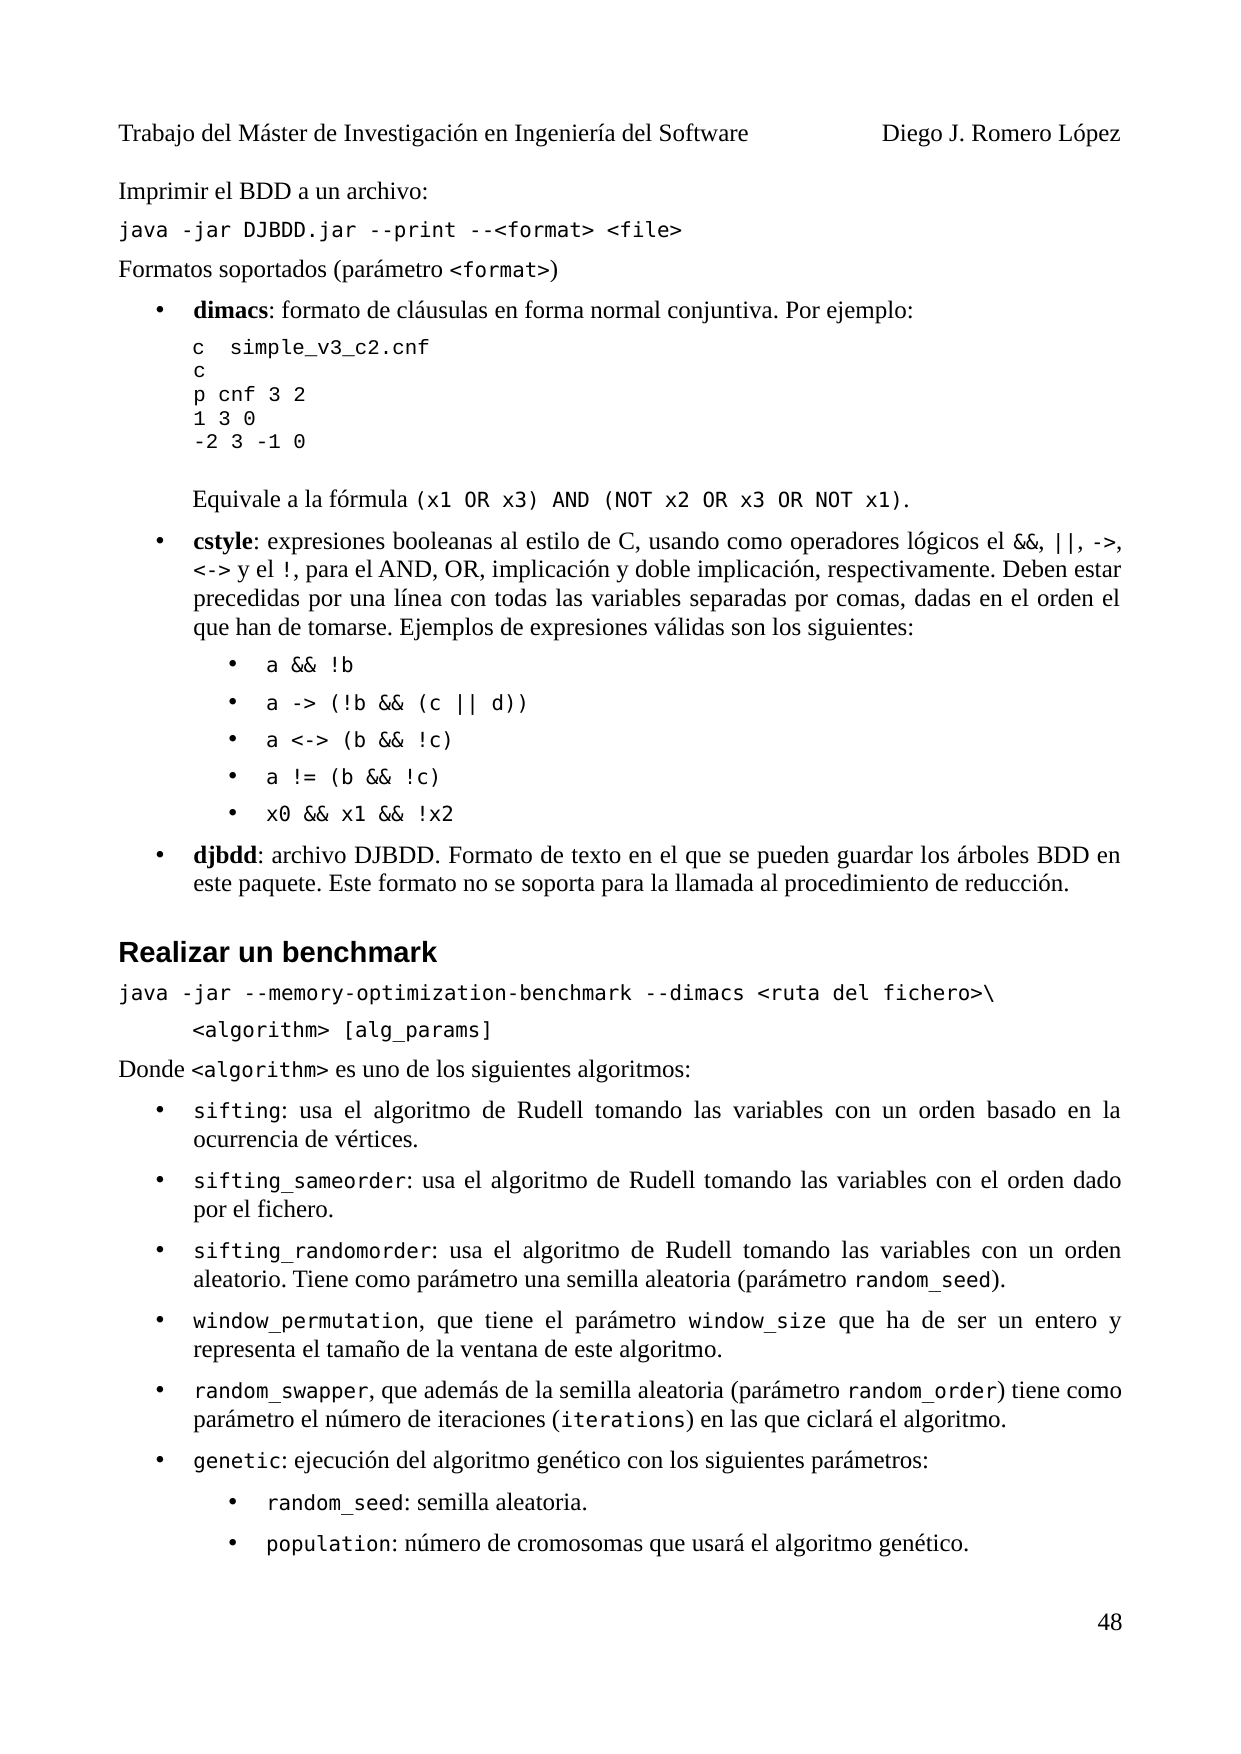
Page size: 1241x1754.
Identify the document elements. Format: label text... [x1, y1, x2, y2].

text -2 3 -1 0 [118, 431, 1122, 455]
text Imprimir el BDD a un archivo: [118, 176, 1122, 205]
list a <-> (b && !c) [228, 728, 1122, 753]
list a && !b [228, 653, 1122, 678]
list a -> (!b && (c || d)) [228, 691, 1122, 715]
subtitle Realizar un benchmark [118, 935, 1122, 968]
text Formatos soportados (parámetro <format>) [118, 254, 1122, 283]
text Donde <algorithm> es uno de los siguientes algoritmos: [118, 1054, 1122, 1083]
text <algorithm> [alg_params] [118, 1018, 1122, 1042]
text 1 3 0 [118, 408, 1122, 431]
text Equivale a la fórmula (x1 OR x3) AND (NOT x2 OR x3 OR NOT x1). [192, 484, 1122, 513]
list population: número de cromosomas que usará el algoritmo genético. [228, 1528, 1122, 1557]
text c [118, 361, 1122, 384]
text java -jar --memory-optimization-benchmark --dimacs <ruta del fichero>\ [118, 981, 1122, 1005]
list random_seed: semilla aleatoria. [228, 1487, 1122, 1516]
list sifting_randomorder: usa el algoritmo de Rudell tomando las variables con un orden aleatorio. Tiene como parámetro una semilla aleatoria (parámetro random_seed). [156, 1236, 1122, 1293]
list dimacs: formato de cláusulas en forma normal conjuntiva. Por ejemplo: [156, 296, 1122, 324]
list sifting_sameorder: usa el algoritmo de Rudell tomando las variables con el orden dado por el fichero. [156, 1166, 1122, 1223]
text java -jar DJBDD.jar --print --<format> <file> [118, 218, 1122, 242]
list a != (b && !c) [228, 765, 1122, 790]
text p cnf 3 2 [118, 384, 1122, 408]
list x0 && x1 && !x2 [228, 802, 1122, 827]
list sifting: usa el algoritmo de Rudell tomando las variables con un orden basado en la ocurrencia de vértices. [156, 1096, 1122, 1153]
list cstyle: expresiones booleanas al estilo de C, usando como operadores lógicos el &&, ||, ->, <-> y el !, para el AND, OR, implicación y doble implicación, respectivamente. Deben estar precedidas por una línea con todas las variables separadas por comas, dadas en el orden el que han de tomarse. Ejemplos de expresiones válidas son los siguientes: [156, 526, 1122, 641]
list genetic: ejecución del algoritmo genético con los siguientes parámetros: [156, 1446, 1122, 1474]
text c simple_v3_c2.cnf [192, 337, 1122, 361]
list window_permutation, que tiene el parámetro window_size que ha de ser un entero y representa el tamaño de la ventana de este algoritmo. [156, 1306, 1122, 1363]
list random_swapper, que además de la semilla aleatoria (parámetro random_order) tiene como parámetro el número de iteraciones (iterations) en las que ciclará el algoritmo. [156, 1376, 1122, 1433]
list djbdd: archivo DJBDD. Formato de texto en el que se pueden guardar los árboles BDD en este paquete. Este formato no se soporta para la llamada al procedimiento de reducción. [156, 840, 1122, 897]
